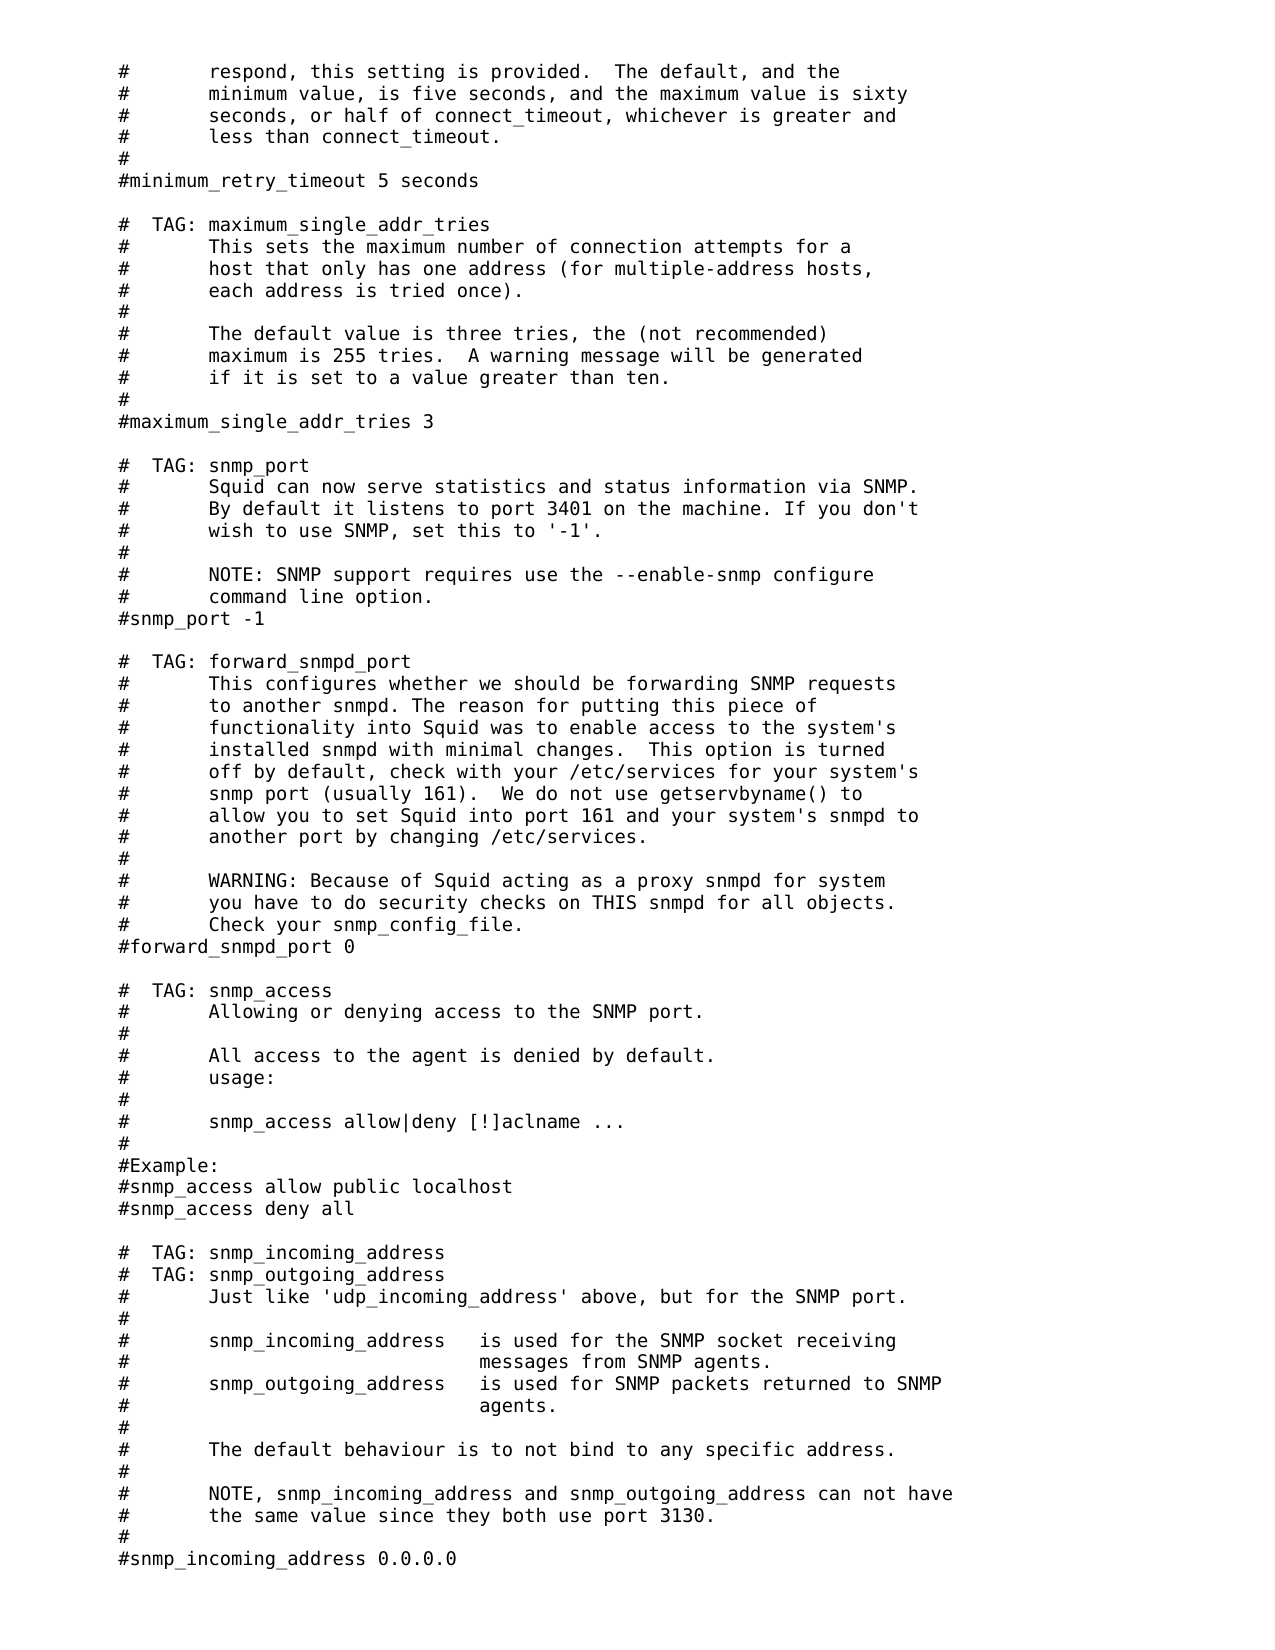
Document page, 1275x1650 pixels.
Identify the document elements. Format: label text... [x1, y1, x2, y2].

text # minimum value, is five seconds, and the maximum value is sixty [118, 83, 1192, 105]
text # snmp_access allow|deny [!]aclname ... [118, 1111, 1192, 1133]
text # Squid can now serve statistics and status information via SNMP. [118, 477, 1192, 498]
text # TAG: snmp_port [118, 455, 1192, 477]
text # [118, 302, 1192, 323]
text # snmp_incoming_address is used for the SNMP socket receiving [118, 1330, 1192, 1352]
text # respond, this setting is provided. The default, and the [118, 61, 1192, 83]
text # [118, 1308, 1192, 1330]
text #snmp_access deny all [118, 1198, 1192, 1220]
text # By default it listens to port 3401 on the machine. If you don't [118, 498, 1192, 520]
text # wish to use SNMP, set this to '-1'. [118, 520, 1192, 542]
text # off by default, check with your /etc/services for your system's [118, 761, 1192, 783]
text # agents. [118, 1395, 1192, 1417]
text # allow you to set Squid into port 161 and your system's snmpd to [118, 805, 1192, 827]
text # messages from SNMP agents. [118, 1352, 1192, 1373]
text # [118, 1461, 1192, 1483]
text # to another snmpd. The reason for putting this piece of [118, 695, 1192, 717]
text # TAG: snmp_outgoing_address [118, 1264, 1192, 1286]
text # snmp_outgoing_address is used for SNMP packets returned to SNMP [118, 1373, 1192, 1395]
text # TAG: forward_snmpd_port [118, 652, 1192, 673]
text # installed snmpd with minimal changes. This option is turned [118, 739, 1192, 761]
text # NOTE: SNMP support requires use the --enable-snmp configure [118, 564, 1192, 586]
text # if it is set to a value greater than ten. [118, 367, 1192, 389]
text # This configures whether we should be forwarding SNMP requests [118, 673, 1192, 695]
text # WARNING: Because of Squid acting as a proxy snmpd for system [118, 870, 1192, 892]
text # snmp port (usually 161). We do not use getservbyname() to [118, 783, 1192, 805]
text # Allowing or denying access to the SNMP port. [118, 1002, 1192, 1023]
text # host that only has one address (for multiple-address hosts, [118, 258, 1192, 280]
text # usage: [118, 1067, 1192, 1089]
text # [118, 1023, 1192, 1045]
text # TAG: snmp_incoming_address [118, 1242, 1192, 1264]
text #snmp_access allow public localhost [118, 1177, 1192, 1198]
text # [118, 389, 1192, 411]
text # maximum is 255 tries. A warning message will be generated [118, 345, 1192, 367]
text # Just like 'udp_incoming_address' above, but for the SNMP port. [118, 1286, 1192, 1308]
text # TAG: maximum_single_addr_tries [118, 214, 1192, 236]
text # [118, 542, 1192, 564]
text # [118, 848, 1192, 870]
text # TAG: snmp_access [118, 980, 1192, 1002]
text #snmp_incoming_address 0.0.0.0 [118, 1548, 1192, 1570]
text # you have to do security checks on THIS snmpd for all objects. [118, 892, 1192, 914]
text # The default behaviour is to not bind to any specific address. [118, 1439, 1192, 1461]
text #Example: [118, 1155, 1192, 1177]
text # seconds, or half of connect_timeout, whichever is greater and [118, 105, 1192, 127]
text # The default value is three tries, the (not recommended) [118, 323, 1192, 345]
text # the same value since they both use port 3130. [118, 1505, 1192, 1527]
text # another port by changing /etc/services. [118, 827, 1192, 848]
text # functionality into Squid was to enable access to the system's [118, 717, 1192, 739]
text #maximum_single_addr_tries 3 [118, 411, 1192, 433]
text # each address is tried once). [118, 280, 1192, 302]
text #minimum_retry_timeout 5 seconds [118, 170, 1192, 192]
text # [118, 148, 1192, 170]
text # command line option. [118, 586, 1192, 608]
text # All access to the agent is denied by default. [118, 1045, 1192, 1067]
text # less than connect_timeout. [118, 127, 1192, 148]
text #snmp_port -1 [118, 608, 1192, 630]
text # This sets the maximum number of connection attempts for a [118, 236, 1192, 258]
text # NOTE, snmp_incoming_address and snmp_outgoing_address can not have [118, 1483, 1192, 1505]
text # [118, 1133, 1192, 1155]
text # [118, 1527, 1192, 1548]
text # [118, 1089, 1192, 1111]
text # [118, 1417, 1192, 1439]
text #forward_snmpd_port 0 [118, 936, 1192, 958]
text # Check your snmp_config_file. [118, 914, 1192, 936]
